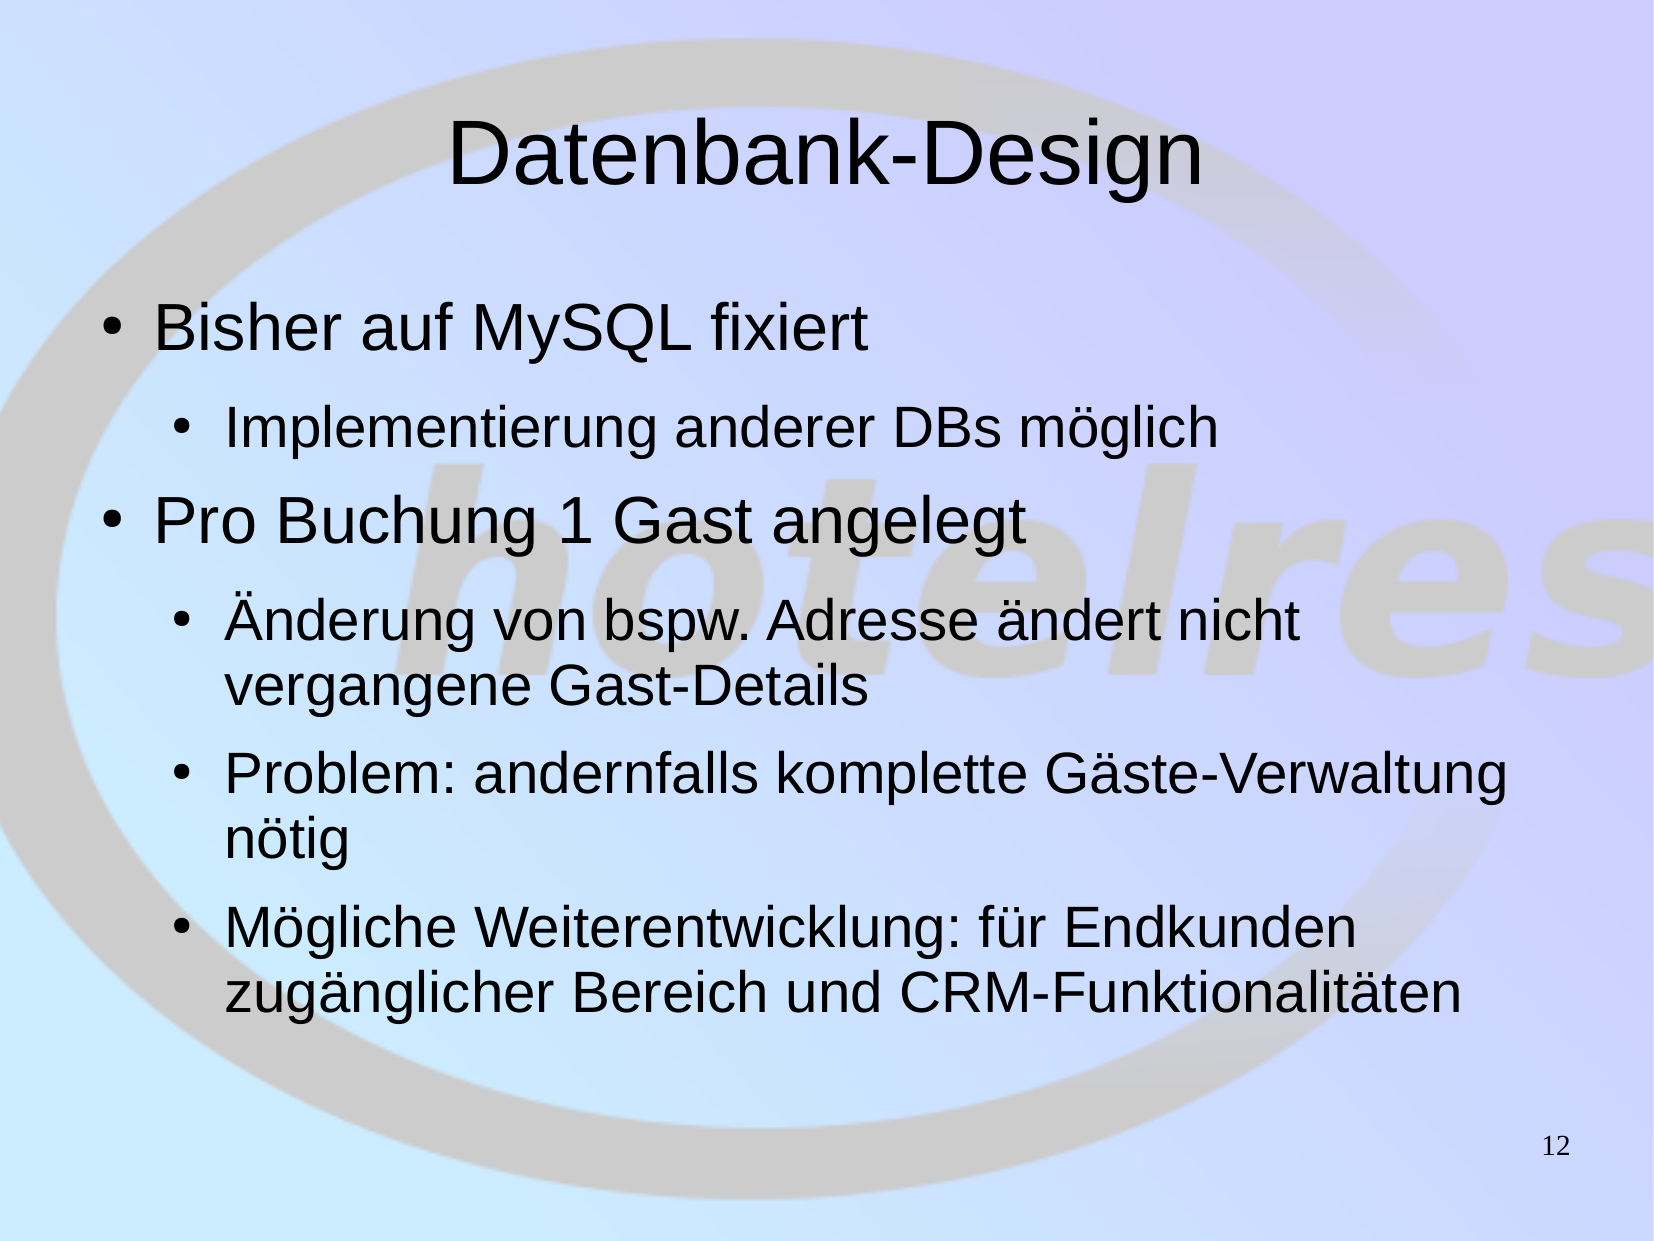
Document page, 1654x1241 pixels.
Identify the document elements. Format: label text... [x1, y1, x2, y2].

list Bisher auf MySQL fixiert Implementierung anderer DBs möglich Pro Buchung 1 Gast angelegt Änderung von bspw. Adresse ändert nicht vergangene Gast-Details Problem: andernfalls komplette Gäste-Verwaltung nötig Mögliche Weiterentwicklung: für Endkunden zugänglicher Bereich und CRM-Funktionalitäten [82, 290, 1571, 1109]
title Datenbank-Design [82, 49, 1571, 257]
picture [0, 0, 1654, 1241]
